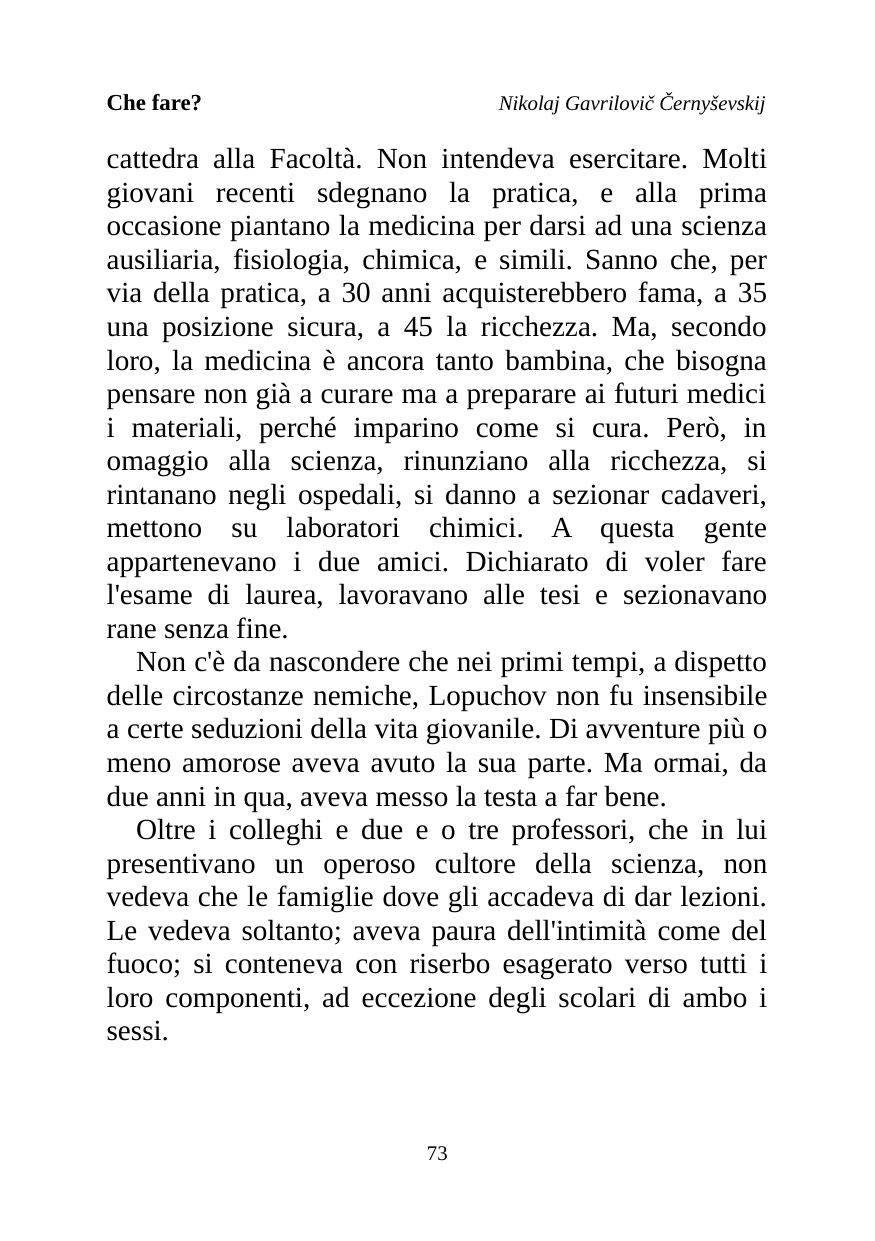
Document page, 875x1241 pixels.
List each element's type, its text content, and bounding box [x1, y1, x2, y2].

text Oltre i colleghi e due e o tre professori, che in lui presentivano un operoso cultore della scienza, non vedeva che le famiglie dove gli accadeva di dar lezioni. Le vedeva soltanto; aveva paura dell'intimità come del fuoco; si conteneva con riserbo esagerato verso tutti i loro componenti, ad eccezione degli scolari di ambo i sessi. [106, 812, 768, 1047]
text cattedra alla Facoltà. Non intendeva esercitare. Molti giovani recenti sdegnano la pratica, e alla prima occasione piantano la medicina per darsi ad una scienza ausiliaria, fisiologia, chimica, e simili. Sanno che, per via della pratica, a 30 anni acquisterebbero fama, a 35 una posizione sicura, a 45 la ricchezza. Ma, secondo loro, la medicina è ancora tanto bambina, che bisogna pensare non già a curare ma a preparare ai futuri medici i materiali, perché imparino come si cura. Però, in omaggio alla scienza, rinunziano alla ricchezza, si rintanano negli ospedali, si danno a sezionar cadaveri, mettono su laboratori chimici. A questa gente appartenevano i due amici. Dichiarato di voler fare l'esame di laurea, lavoravano alle tesi e sezionavano rane senza fine. [106, 141, 768, 644]
text Non c'è da nascondere che nei primi tempi, a dispetto delle circostanze nemiche, Lopuchov non fu insensibile a certe seduzioni della vita giovanile. Di avventure più o meno amorose aveva avuto la sua parte. Ma ormai, da due anni in qua, aveva messo la testa a far bene. [106, 644, 768, 812]
